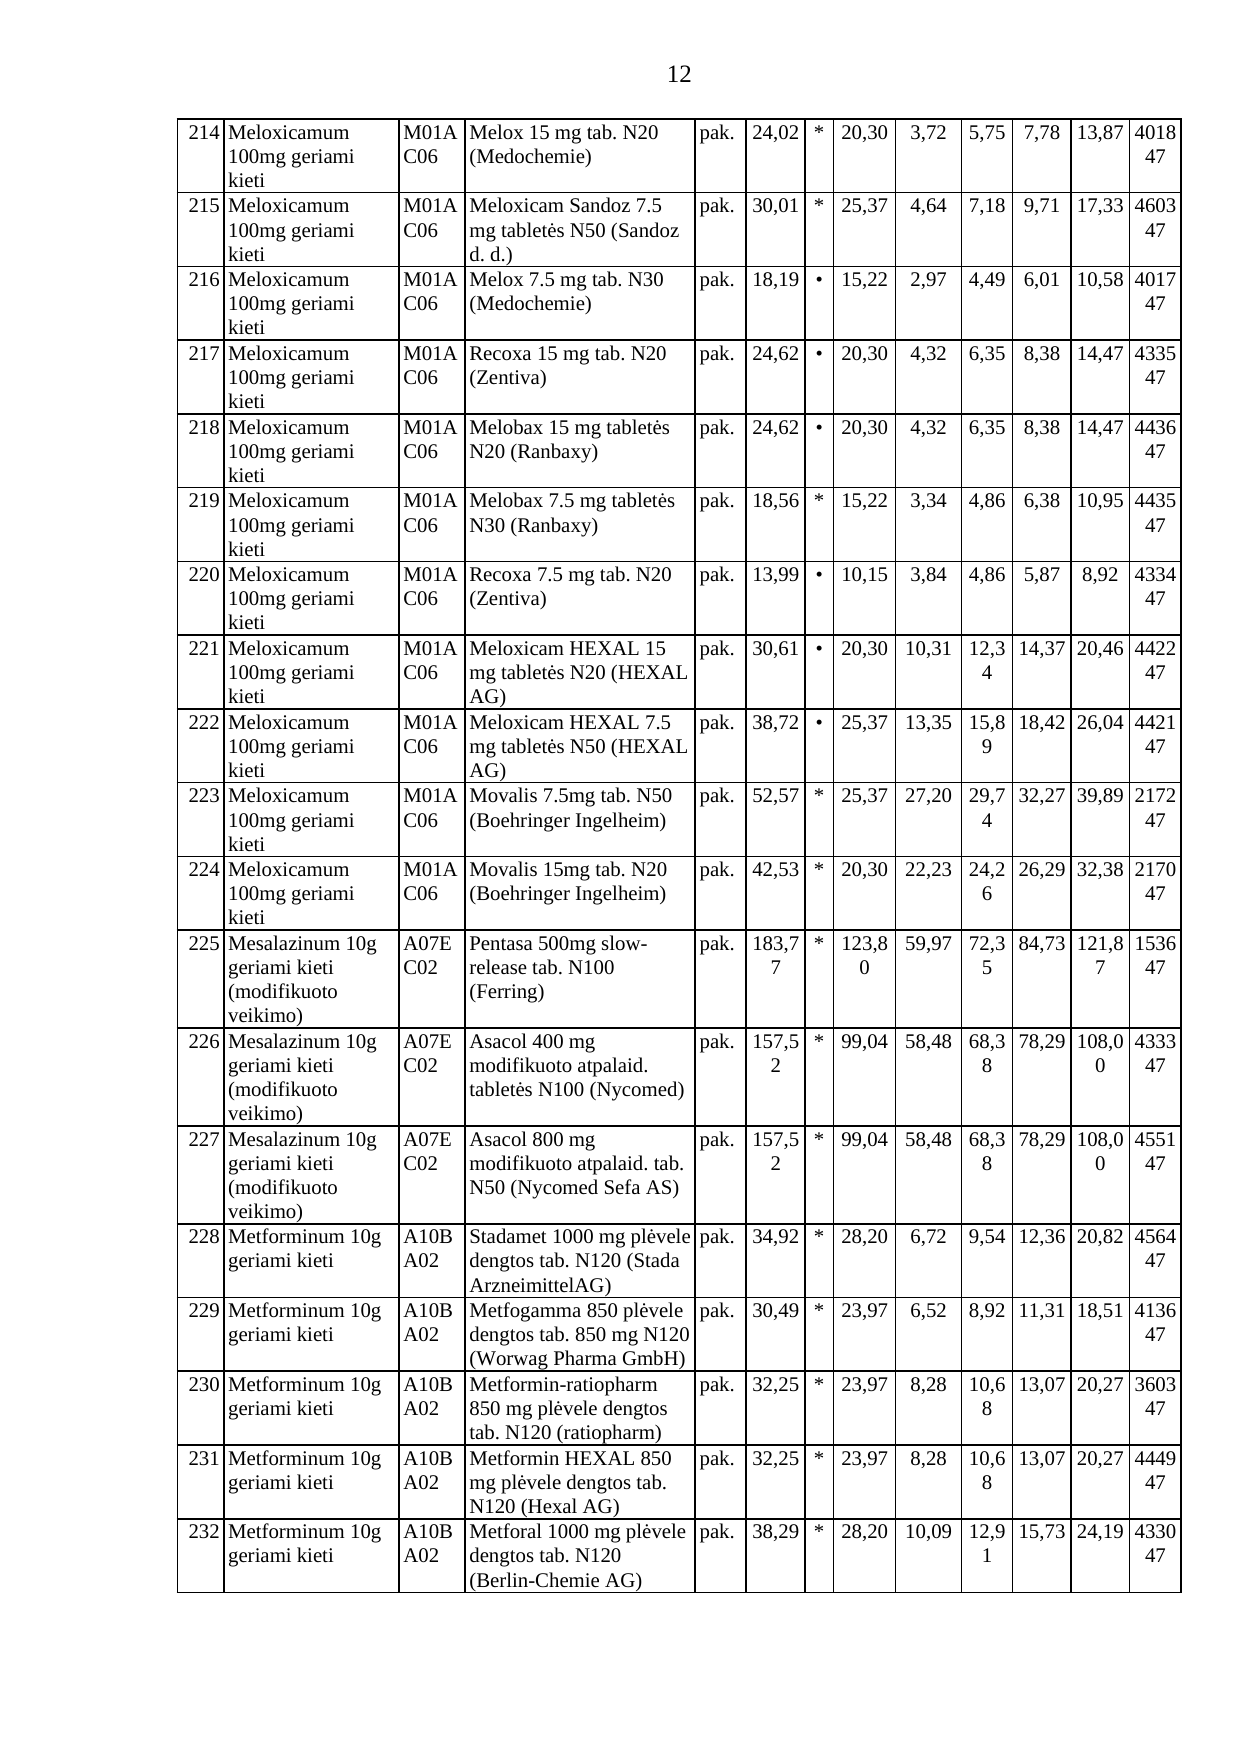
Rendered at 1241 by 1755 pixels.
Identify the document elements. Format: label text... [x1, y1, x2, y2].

table_cell pak. [696, 341, 745, 413]
table_cell 8,92 [1072, 562, 1129, 634]
table_cell 229 [178, 1298, 223, 1370]
table_cell 433047 [1130, 1520, 1180, 1592]
table_cell 4,49 [962, 267, 1012, 339]
table_cell 8,92 [962, 1298, 1012, 1370]
table_cell pak. [696, 1298, 745, 1370]
table_cell 215 [178, 193, 223, 266]
table_cell 14,37 [1013, 636, 1070, 708]
table_cell pak. [696, 1029, 745, 1125]
table_cell pak. [696, 710, 745, 782]
table_cell 24,02 [747, 120, 804, 192]
table_cell 460347 [1130, 193, 1180, 266]
table_cell 443547 [1130, 488, 1180, 561]
table_cell * [806, 120, 833, 192]
table_cell 157,52 [747, 1127, 804, 1223]
table_cell 10,31 [896, 636, 961, 708]
table_cell * [806, 1029, 833, 1125]
table_cell 20,30 [834, 341, 895, 413]
table_cell pak. [696, 1520, 745, 1592]
table_cell 24,62 [747, 341, 804, 413]
table_cell 224 [178, 857, 223, 929]
table_cell 225 [178, 931, 223, 1027]
table_cell 4,32 [896, 415, 961, 487]
table_cell 99,04 [834, 1029, 895, 1125]
table_cell Metforminum 10g geriami kieti [225, 1372, 398, 1444]
table_cell Metforminum 10g geriami kieti [225, 1446, 398, 1518]
table_cell 401847 [1130, 120, 1180, 192]
table_cell 20,30 [834, 415, 895, 487]
table_cell 68,38 [962, 1029, 1012, 1125]
table_cell 18,51 [1072, 1298, 1129, 1370]
table_cell 10,09 [896, 1520, 961, 1592]
table_cell M01AC06 [400, 636, 464, 708]
table_cell 68,38 [962, 1127, 1012, 1223]
table_cell 58,48 [896, 1127, 961, 1223]
table_cell 433547 [1130, 341, 1180, 413]
table_cell 10,58 [1072, 267, 1129, 339]
table_cell 10,95 [1072, 488, 1129, 561]
table_cell 12,36 [1013, 1225, 1070, 1297]
table_cell 52,57 [747, 783, 804, 856]
table_cell 99,04 [834, 1127, 895, 1223]
table_cell 34,92 [747, 1225, 804, 1297]
table_cell 218 [178, 415, 223, 487]
table_cell * [806, 931, 833, 1027]
table_cell * [806, 488, 833, 561]
table_cell A07EC02 [400, 1029, 464, 1125]
table_cell 153647 [1130, 931, 1180, 1027]
table_cell 38,72 [747, 710, 804, 782]
table_cell 20,27 [1072, 1446, 1129, 1518]
table_cell • [806, 710, 833, 782]
table_cell 25,37 [834, 710, 895, 782]
table_cell 8,38 [1013, 341, 1070, 413]
table_cell • [806, 341, 833, 413]
table_cell 30,01 [747, 193, 804, 266]
table_cell 6,01 [1013, 267, 1070, 339]
table_cell M01AC06 [400, 488, 464, 561]
table_cell 10,68 [962, 1372, 1012, 1444]
table_cell 23,97 [834, 1372, 895, 1444]
table_cell pak. [696, 267, 745, 339]
table_cell pak. [696, 636, 745, 708]
table_cell 433447 [1130, 562, 1180, 634]
table_cell 28,20 [834, 1520, 895, 1592]
table_cell * [806, 1446, 833, 1518]
table_cell 6,72 [896, 1225, 961, 1297]
table_cell M01AC06 [400, 415, 464, 487]
table_cell 6,35 [962, 415, 1012, 487]
table_cell Movalis 15mg tab. N20 (Boehringer Ingelheim) [466, 857, 694, 929]
table_cell * [806, 1372, 833, 1444]
table_cell pak. [696, 193, 745, 266]
table_cell 28,20 [834, 1225, 895, 1297]
table_cell 12,91 [962, 1520, 1012, 1592]
table_cell 20,30 [834, 636, 895, 708]
table_cell 13,99 [747, 562, 804, 634]
table_cell pak. [696, 1446, 745, 1518]
table_cell 14,47 [1072, 415, 1129, 487]
table_cell 15,22 [834, 488, 895, 561]
table_cell 13,87 [1072, 120, 1129, 192]
table_cell 219 [178, 488, 223, 561]
table_cell * [806, 1520, 833, 1592]
table_cell pak. [696, 783, 745, 856]
table_cell 232 [178, 1520, 223, 1592]
table_cell 24,26 [962, 857, 1012, 929]
table_cell 121,87 [1072, 931, 1129, 1027]
table_cell Metforminum 10g geriami kieti [225, 1225, 398, 1297]
table_cell 39,89 [1072, 783, 1129, 856]
table_cell 433347 [1130, 1029, 1180, 1125]
table_cell 217 [178, 341, 223, 413]
table_cell 24,19 [1072, 1520, 1129, 1592]
table_cell M01AC06 [400, 341, 464, 413]
table_cell * [806, 193, 833, 266]
table_cell pak. [696, 120, 745, 192]
table_cell 2,97 [896, 267, 961, 339]
table_cell M01AC06 [400, 267, 464, 339]
table_cell 32,38 [1072, 857, 1129, 929]
table_cell 4,86 [962, 488, 1012, 561]
table_cell pak. [696, 1225, 745, 1297]
table_cell 222 [178, 710, 223, 782]
table_cell 32,25 [747, 1446, 804, 1518]
table_cell 15,22 [834, 267, 895, 339]
table_cell 84,73 [1013, 931, 1070, 1027]
table_cell • [806, 562, 833, 634]
table_cell Melobax 15 mg tabletės N20 (Ranbaxy) [466, 415, 694, 487]
table_cell A10BA02 [400, 1225, 464, 1297]
table_cell 20,27 [1072, 1372, 1129, 1444]
table_cell 13,35 [896, 710, 961, 782]
table_cell 123,80 [834, 931, 895, 1027]
table_cell Asacol 400 mg modifikuoto atpalaid. tabletės N100 (Nycomed) [466, 1029, 694, 1125]
table_cell 226 [178, 1029, 223, 1125]
table_cell 231 [178, 1446, 223, 1518]
table_cell • [806, 636, 833, 708]
table_cell 30,61 [747, 636, 804, 708]
table_cell 221 [178, 636, 223, 708]
table_cell pak. [696, 1127, 745, 1223]
table_cell Recoxa 7.5 mg tab. N20 (Zentiva) [466, 562, 694, 634]
table_cell 228 [178, 1225, 223, 1297]
table_cell 17,33 [1072, 193, 1129, 266]
table_cell 183,77 [747, 931, 804, 1027]
table_cell 8,38 [1013, 415, 1070, 487]
table_cell 220 [178, 562, 223, 634]
table_cell • [806, 267, 833, 339]
table_cell Movalis 7.5mg tab. N50 (Boehringer Ingelheim) [466, 783, 694, 856]
table_cell 217047 [1130, 857, 1180, 929]
table_cell M01AC06 [400, 193, 464, 266]
table_cell 216 [178, 267, 223, 339]
table_cell 4,86 [962, 562, 1012, 634]
table_cell 157,52 [747, 1029, 804, 1125]
table_cell 455147 [1130, 1127, 1180, 1223]
table_cell 14,47 [1072, 341, 1129, 413]
table_cell 5,87 [1013, 562, 1070, 634]
table_cell 10,15 [834, 562, 895, 634]
table_cell 24,62 [747, 415, 804, 487]
table_cell 214 [178, 120, 223, 192]
table_cell 360347 [1130, 1372, 1180, 1444]
table_cell 6,35 [962, 341, 1012, 413]
table_cell 23,97 [834, 1446, 895, 1518]
table_cell 32,25 [747, 1372, 804, 1444]
table_cell pak. [696, 562, 745, 634]
table_cell pak. [696, 488, 745, 561]
table_cell Recoxa 15 mg tab. N20 (Zentiva) [466, 341, 694, 413]
table_cell A10BA02 [400, 1446, 464, 1518]
table_cell 230 [178, 1372, 223, 1444]
table_cell 18,42 [1013, 710, 1070, 782]
table_cell 13,07 [1013, 1446, 1070, 1518]
table_cell 72,35 [962, 931, 1012, 1027]
table_cell pak. [696, 1372, 745, 1444]
table_cell 27,20 [896, 783, 961, 856]
table_cell Melobax 7.5 mg tabletės N30 (Ranbaxy) [466, 488, 694, 561]
table_cell 59,97 [896, 931, 961, 1027]
table_cell 22,23 [896, 857, 961, 929]
table_cell Melox 7.5 mg tab. N30 (Medochemie) [466, 267, 694, 339]
table_cell 20,30 [834, 857, 895, 929]
table_cell A10BA02 [400, 1372, 464, 1444]
table_cell M01AC06 [400, 120, 464, 192]
table_cell 223 [178, 783, 223, 856]
table_cell 26,04 [1072, 710, 1129, 782]
table_cell 10,68 [962, 1446, 1012, 1518]
table_cell Asacol 800 mg modifikuoto atpalaid. tab. N50 (Nycomed Sefa AS) [466, 1127, 694, 1223]
table_cell 20,30 [834, 120, 895, 192]
table_cell A07EC02 [400, 931, 464, 1027]
table_cell 11,31 [1013, 1298, 1070, 1370]
table_cell 18,19 [747, 267, 804, 339]
table_cell 15,89 [962, 710, 1012, 782]
table_cell 8,28 [896, 1446, 961, 1518]
table_cell 3,72 [896, 120, 961, 192]
table_cell 4,32 [896, 341, 961, 413]
table_cell 108,00 [1072, 1029, 1129, 1125]
table_cell 443647 [1130, 415, 1180, 487]
table_cell 7,78 [1013, 120, 1070, 192]
table_cell A10BA02 [400, 1298, 464, 1370]
table_cell pak. [696, 857, 745, 929]
table_cell 8,28 [896, 1372, 961, 1444]
table_cell * [806, 1225, 833, 1297]
table_cell 78,29 [1013, 1127, 1070, 1223]
table_cell pak. [696, 931, 745, 1027]
table_cell 456447 [1130, 1225, 1180, 1297]
table_cell • [806, 415, 833, 487]
table_cell 25,37 [834, 193, 895, 266]
table_cell * [806, 1298, 833, 1370]
table_cell A07EC02 [400, 1127, 464, 1223]
table_cell 26,29 [1013, 857, 1070, 929]
table_cell 30,49 [747, 1298, 804, 1370]
table_cell M01AC06 [400, 562, 464, 634]
table_cell 4,64 [896, 193, 961, 266]
table_cell * [806, 1127, 833, 1223]
table_cell 18,56 [747, 488, 804, 561]
table_cell 444947 [1130, 1446, 1180, 1518]
table_cell 413647 [1130, 1298, 1180, 1370]
table_cell 108,00 [1072, 1127, 1129, 1223]
table_cell 29,74 [962, 783, 1012, 856]
table_cell 217247 [1130, 783, 1180, 856]
table_cell M01AC06 [400, 783, 464, 856]
table_cell 6,52 [896, 1298, 961, 1370]
table_cell 227 [178, 1127, 223, 1223]
table_cell M01AC06 [400, 857, 464, 929]
table_cell 32,27 [1013, 783, 1070, 856]
table_cell 442247 [1130, 636, 1180, 708]
table_cell 23,97 [834, 1298, 895, 1370]
table_cell Metforminum 10g geriami kieti [225, 1298, 398, 1370]
table_cell 12,34 [962, 636, 1012, 708]
table_cell 20,82 [1072, 1225, 1129, 1297]
table_cell 6,38 [1013, 488, 1070, 561]
table_cell * [806, 783, 833, 856]
table_cell 442147 [1130, 710, 1180, 782]
table_cell 78,29 [1013, 1029, 1070, 1125]
table_cell * [806, 857, 833, 929]
table_cell 38,29 [747, 1520, 804, 1592]
table_cell Metforminum 10g geriami kieti [225, 1520, 398, 1592]
table_cell 13,07 [1013, 1372, 1070, 1444]
table_cell 5,75 [962, 120, 1012, 192]
table_cell 3,34 [896, 488, 961, 561]
table_cell 7,18 [962, 193, 1012, 266]
table_cell Pentasa 500mg slow-release tab. N100 (Ferring) [466, 931, 694, 1027]
table_cell 25,37 [834, 783, 895, 856]
table_cell 15,73 [1013, 1520, 1070, 1592]
table_cell pak. [696, 415, 745, 487]
table_cell 58,48 [896, 1029, 961, 1125]
table_cell 20,46 [1072, 636, 1129, 708]
table_cell M01AC06 [400, 710, 464, 782]
table_cell 3,84 [896, 562, 961, 634]
table_cell 42,53 [747, 857, 804, 929]
table_cell 9,54 [962, 1225, 1012, 1297]
table_cell 401747 [1130, 267, 1180, 339]
table_cell Melox 15 mg tab. N20 (Medochemie) [466, 120, 694, 192]
table_cell A10BA02 [400, 1520, 464, 1592]
table_cell 9,71 [1013, 193, 1070, 266]
